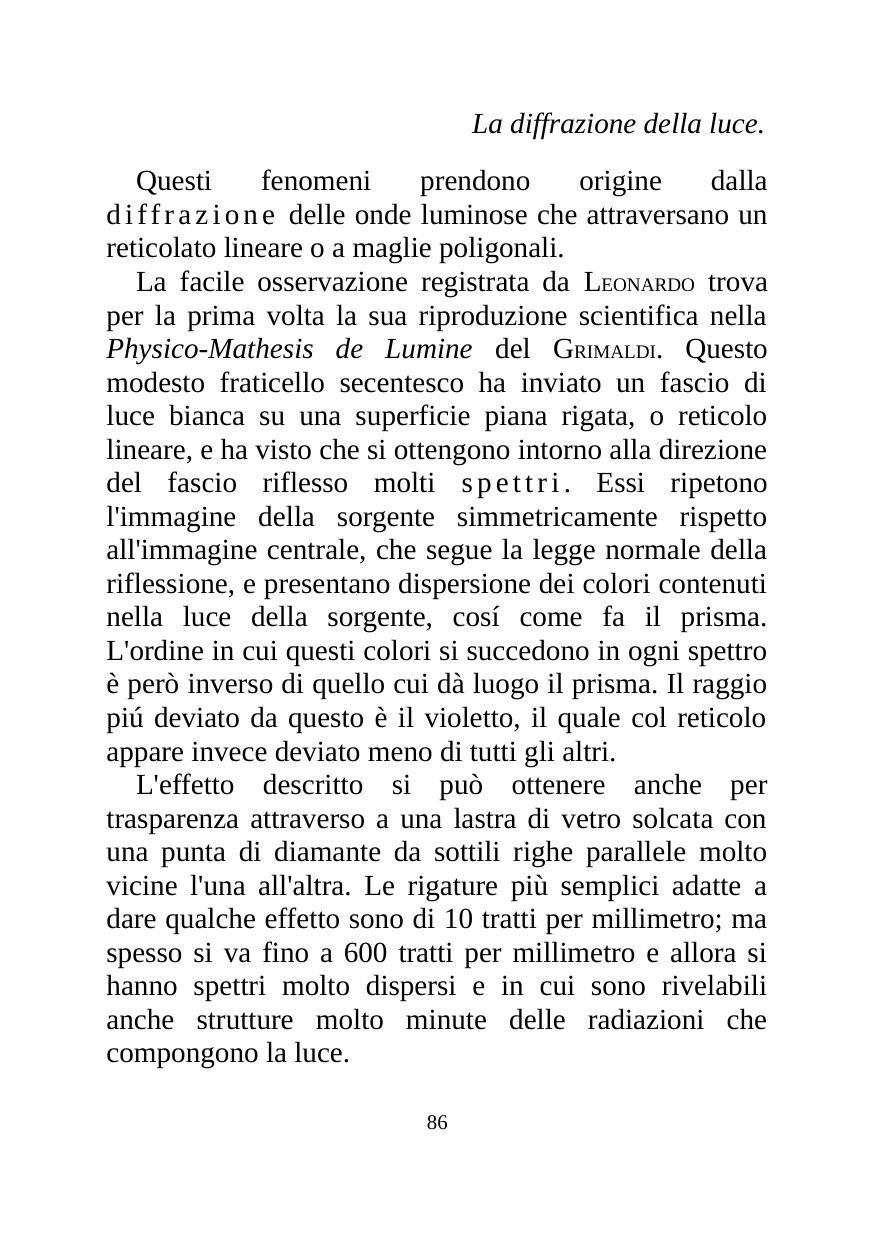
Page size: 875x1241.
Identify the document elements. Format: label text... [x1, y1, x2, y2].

text La facile osservazione registrata da Leonardo trova per la prima volta la sua riproduzione scientifica nella Physico-Mathesis de Lumine del Grimaldi. Questo modesto fraticello secentesco ha inviato un fascio di luce bianca su una superficie piana rigata, o reticolo lineare, e ha visto che si ottengono intorno alla direzione del fascio riflesso molti spettri. Essi ripetono l'immagine della sorgente simmetricamente rispetto all'immagine centrale, che segue la legge normale della riflessione, e presentano dispersione dei colori contenuti nella luce della sorgente, cosí come fa il prisma. L'ordine in cui questi colori si succedono in ogni spettro è però inverso di quello cui dà luogo il prisma. Il raggio piú deviato da questo è il violetto, il quale col reticolo appare invece deviato meno di tutti gli altri. [106, 264, 768, 767]
subtitle La diffrazione della luce. [437, 106, 768, 140]
text Questi fenomeni prendono origine dalla diffrazione delle onde luminose che attraversano un reticolato lineare o a maglie poligonali. [106, 163, 768, 264]
text L'effetto descritto si può ottenere anche per trasparenza attraverso a una lastra di vetro solcata con una punta di diamante da sottili righe parallele molto vicine l'una all'altra. Le rigature più semplici adatte a dare qualche effetto sono di 10 tratti per millimetro; ma spesso si va fino a 600 tratti per millimetro e allora si hanno spettri molto dispersi e in cui sono rivelabili anche strutture molto minute delle radiazioni che compongono la luce. [106, 767, 768, 1069]
